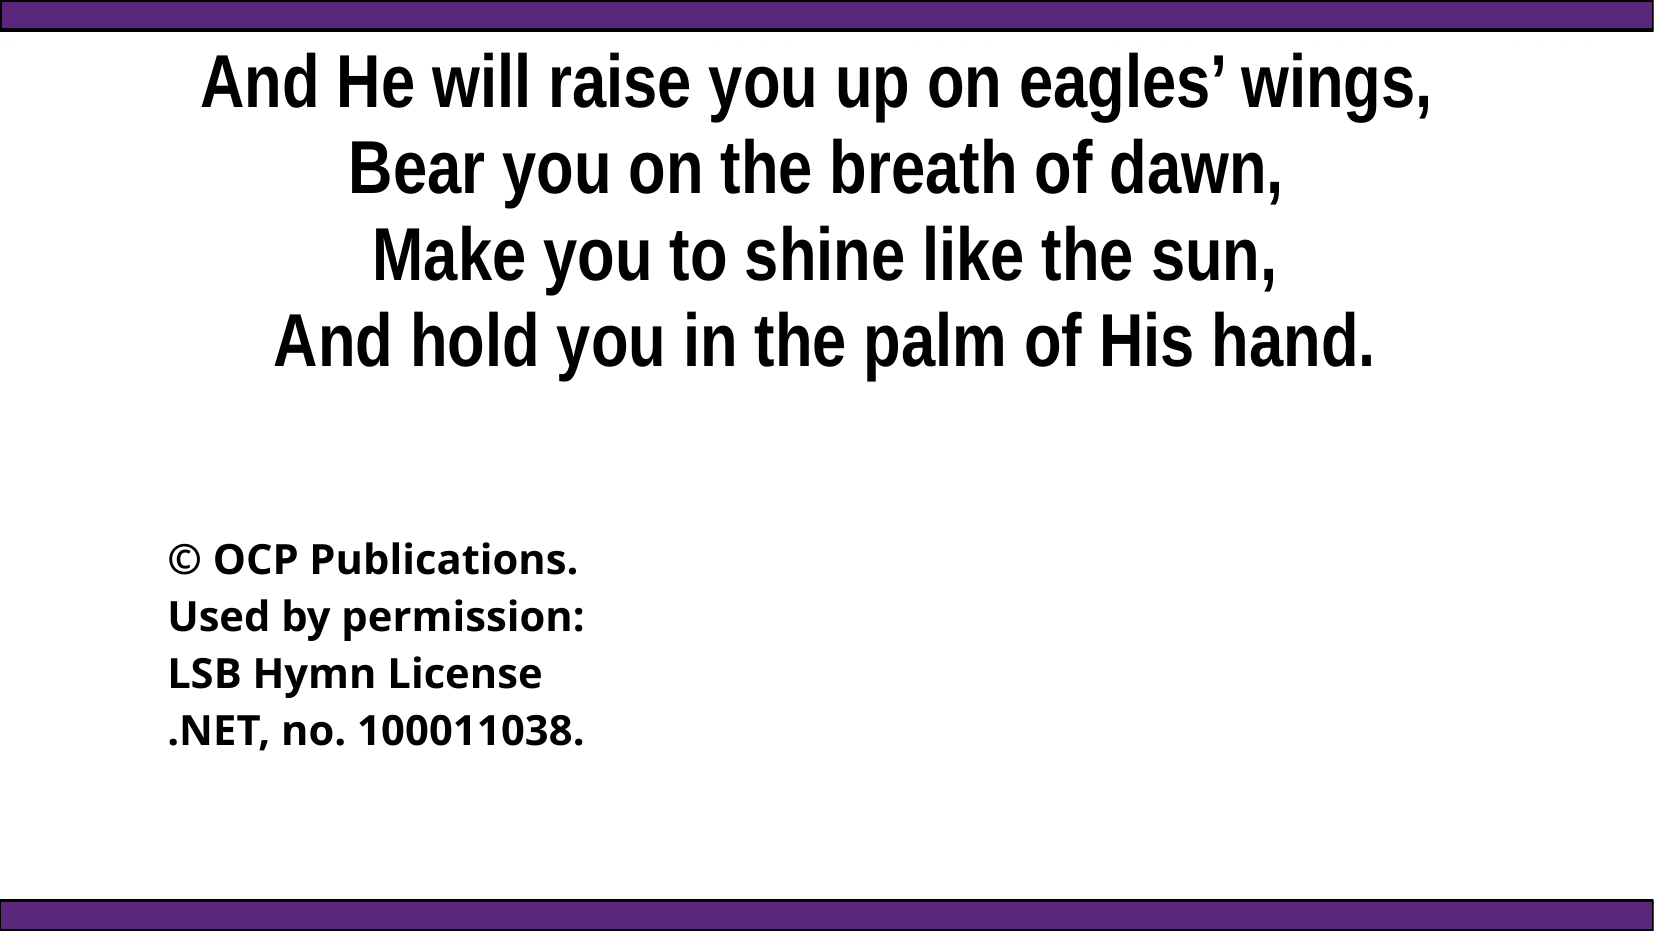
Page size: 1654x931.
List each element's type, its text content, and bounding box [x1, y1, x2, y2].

text_box [0, 900, 1654, 931]
picture [0, 31, 1654, 900]
text_box [0, 0, 1654, 31]
text_box And He will raise you up on eagles’ wings, Bear you on the breath of dawn, Make you to shine like the sun, And hold you in the palm of His hand. © OCP Publications. Used by permission: LSB Hymn License .NET, no. 100011038. [45, 30, 1606, 829]
